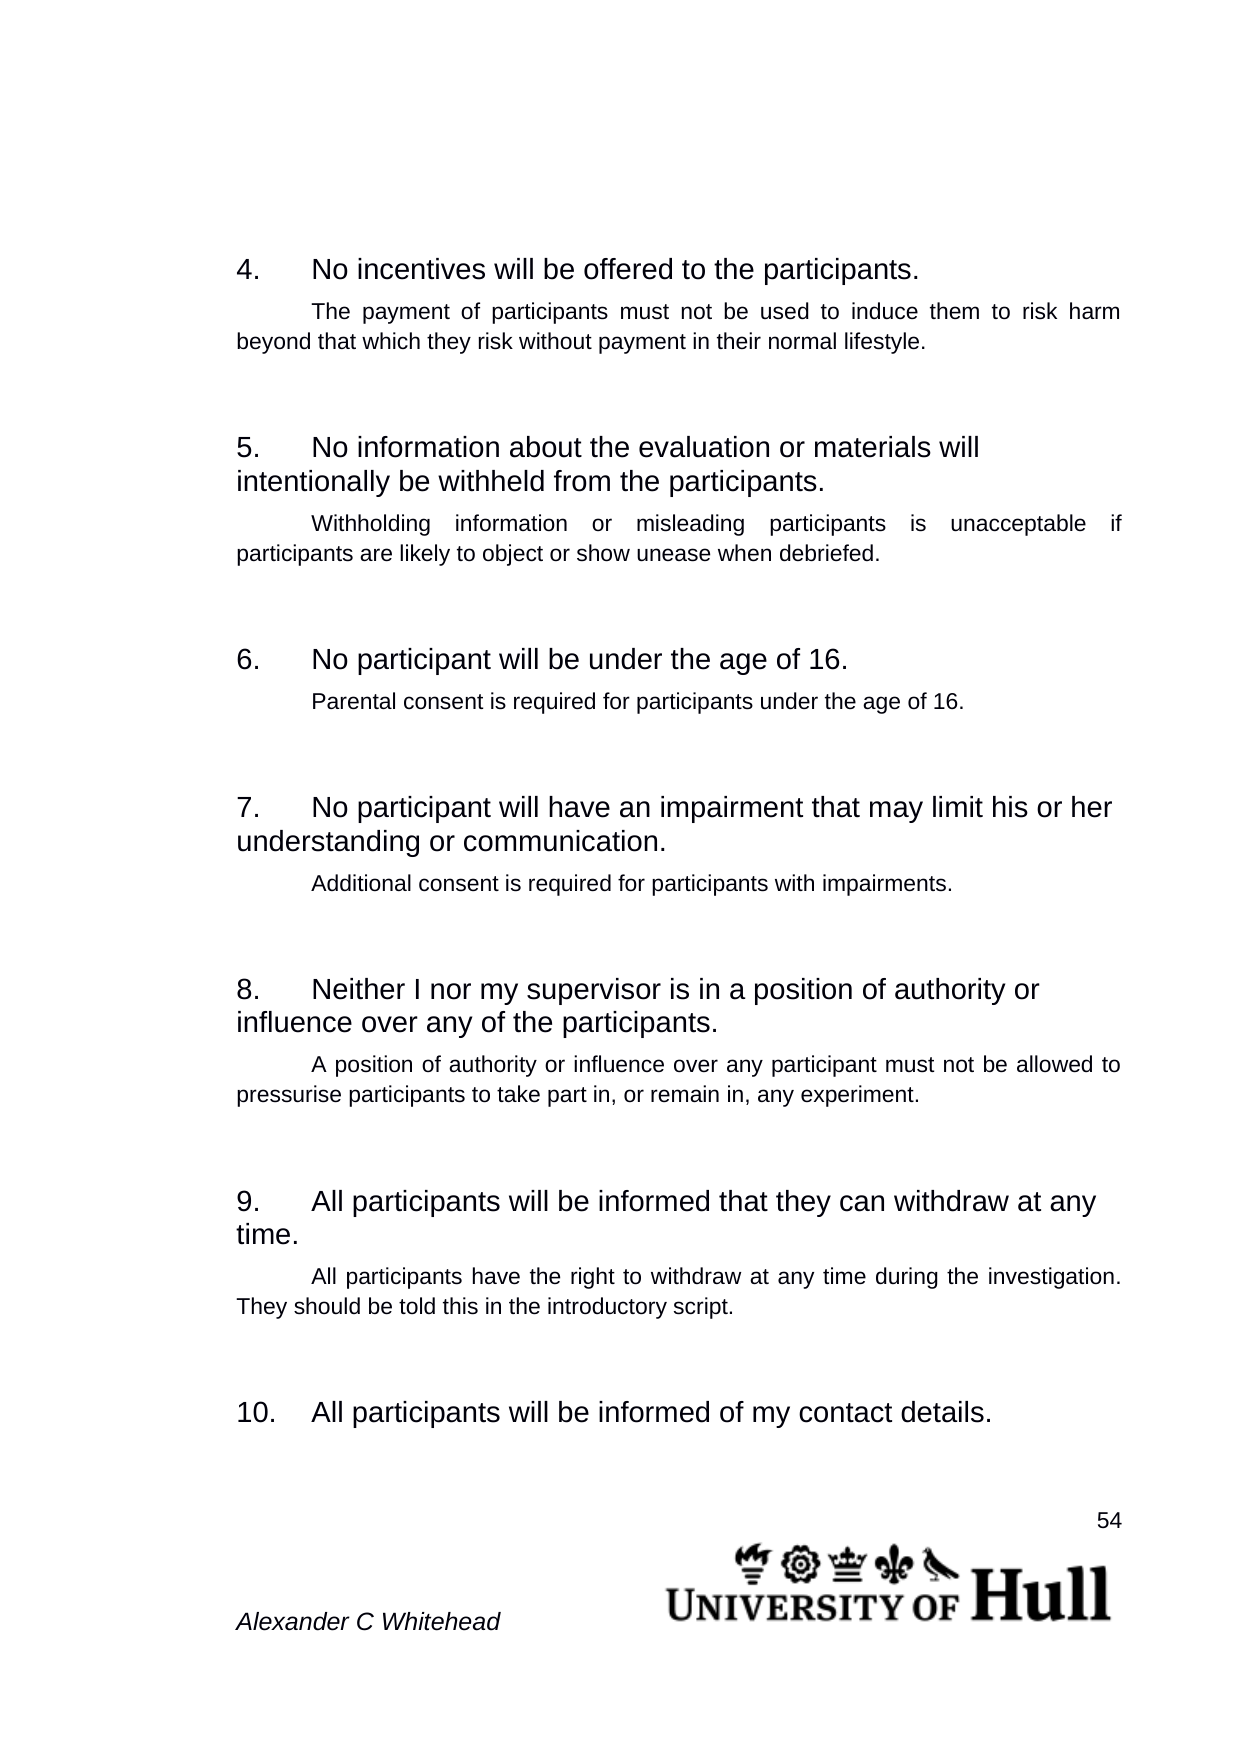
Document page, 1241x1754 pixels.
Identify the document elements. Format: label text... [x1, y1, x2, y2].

text Parental consent is required for participants under the age of 16. [236, 688, 1122, 714]
subtitle 6. No participant will be under the age of 16. [236, 642, 1122, 675]
text A position of authority or influence over any participant must not be allowed to pressurise participants to take part in, or remain in, any experiment. [236, 1051, 1122, 1108]
text All participants have the right to withdraw at any time during the investigation. They should be told this in the introductory script. [236, 1263, 1122, 1320]
subtitle 4. No incentives will be offered to the participants. [236, 252, 1122, 285]
subtitle 10. All participants will be informed of my contact details. [236, 1395, 1122, 1429]
subtitle 9. All participants will be informed that they can withdraw at any time. [236, 1183, 1122, 1251]
subtitle 5. No information about the evaluation or materials will intentionally be withheld from the participants. [236, 430, 1122, 497]
text Withholding information or misleading participants is unacceptable if participants are likely to object or show unease when debriefed. [236, 509, 1122, 566]
text Additional consent is required for participants with impairments. [236, 869, 1122, 896]
subtitle 7. No participant will have an impairment that may limit his or her understanding or communication. [236, 790, 1122, 857]
picture [659, 1533, 1119, 1631]
text The payment of participants must not be used to induce them to risk harm beyond that which they risk without payment in their normal lifestyle. [236, 298, 1122, 354]
subtitle 8. Neither I nor my supervisor is in a position of authority or influence over any of the participants. [236, 972, 1122, 1039]
